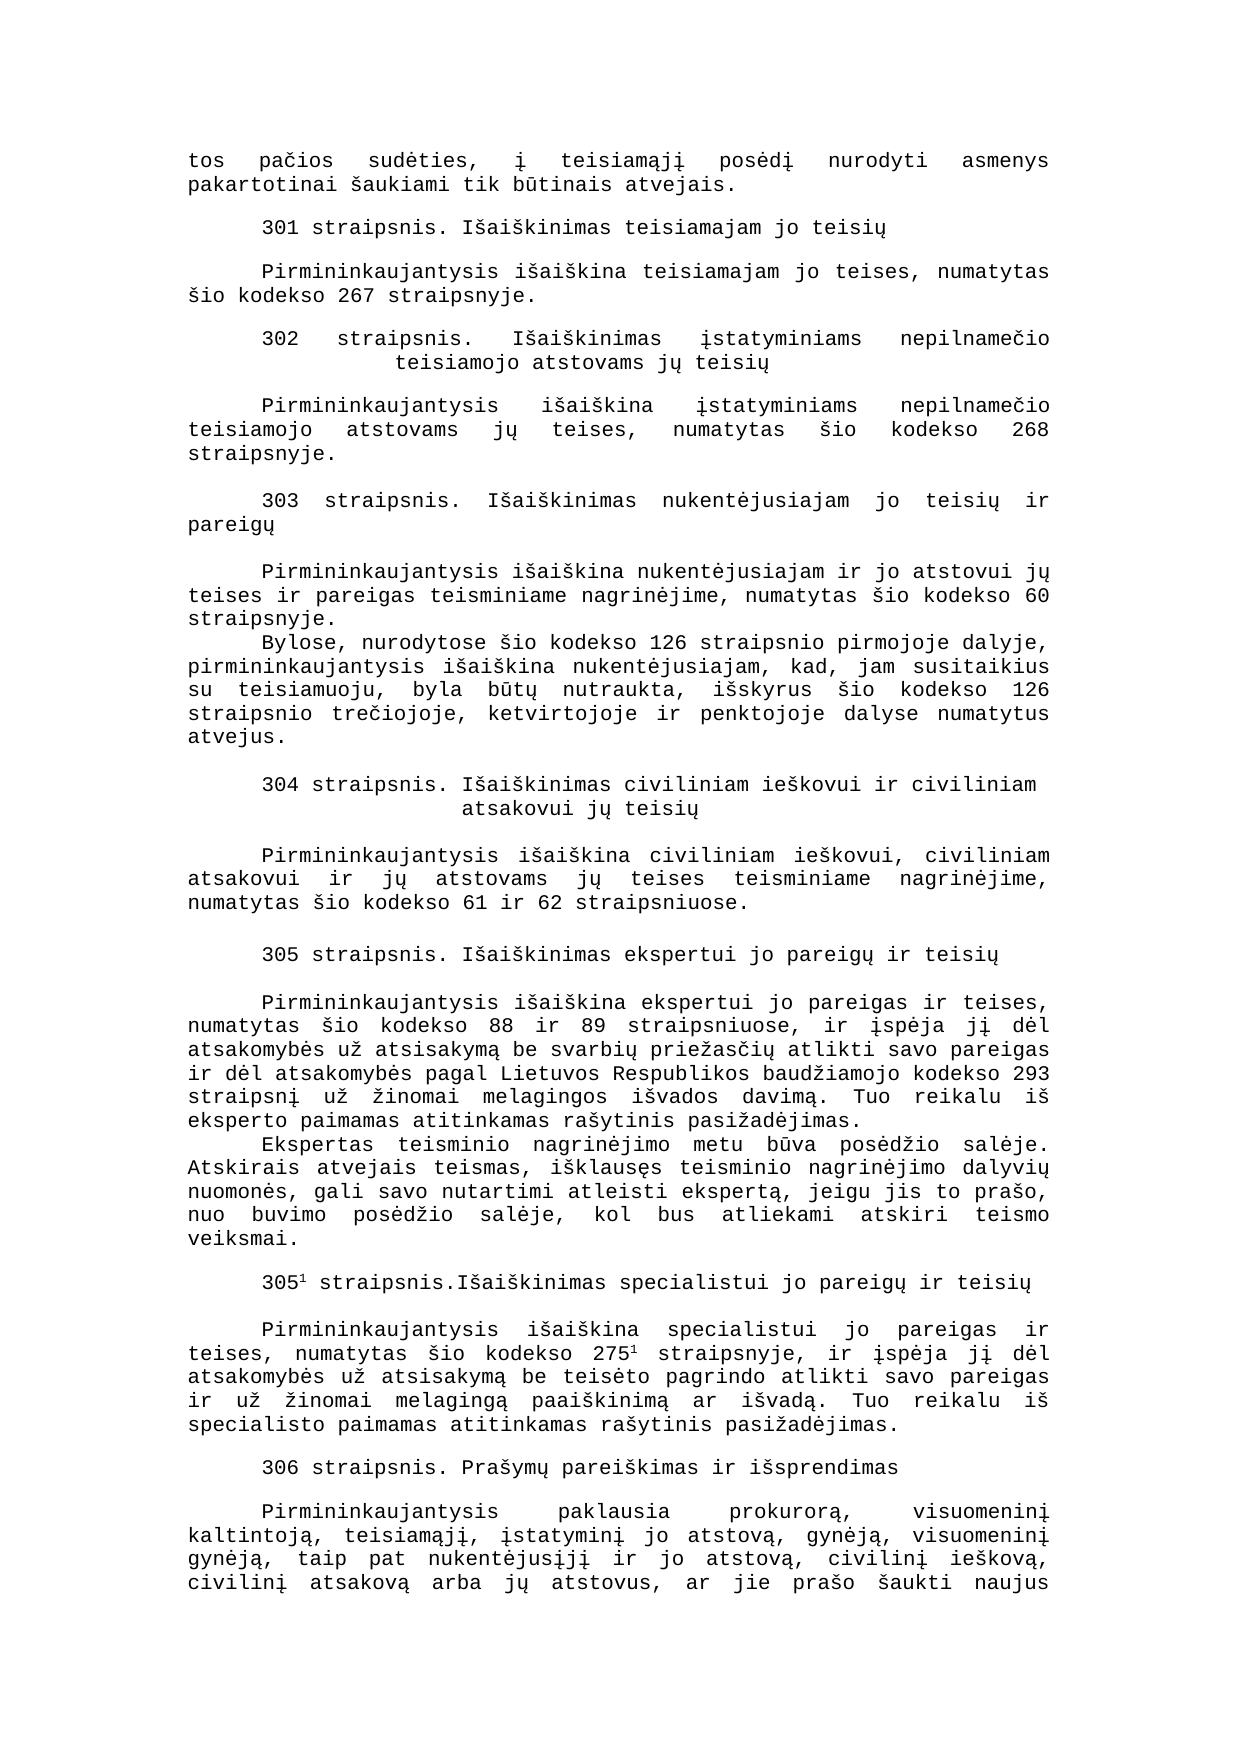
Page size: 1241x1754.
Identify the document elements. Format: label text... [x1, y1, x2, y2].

text atsakovui jų teisių [187, 797, 1050, 821]
text 3051 straipsnis.Išaiškinimas specialistui jo pareigų ir teisių [187, 1272, 1050, 1295]
text 305 straipsnis. Išaiškinimas ekspertui jo pareigų ir teisių [187, 944, 1050, 968]
text 301 straipsnis. Išaiškinimas teisiamajam jo teisių [187, 217, 1050, 241]
text 306 straipsnis. Prašymų pareiškimas ir išsprendimas [187, 1457, 1050, 1481]
text Ekspertas teisminio nagrinėjimo metu būva posėdžio salėje. Atskirais atvejais teismas, išklausęs teisminio nagrinėjimo dalyvių nuomonės, gali savo nutartimi atleisti ekspertą, jeigu jis to prašo, nuo buvimo posėdžio salėje, kol bus atliekami atskiri teismo veiksmai. [187, 1133, 1050, 1252]
text 303 straipsnis. Išaiškinimas nukentėjusiajam jo teisių ir pareigų [187, 490, 1050, 537]
text Pirmininkaujantysis paklausia prokurorą, visuomeninį kaltintoją, teisiamąjį, įstatyminį jo atstovą, gynėją, visuomeninį gynėją, taip pat nukentėjusįjį ir jo atstovą, civilinį ieškovą, civilinį atsakovą arba jų atstovus, ar jie prašo šaukti naujus [187, 1501, 1050, 1596]
text tos pačios sudėties, į teisiamąjį posėdį nurodyti asmenys pakartotinai šaukiami tik būtinais atvejais. [187, 150, 1050, 197]
text Pirmininkaujantysis išaiškina civiliniam ieškovui, civiliniam atsakovui ir jų atstovams jų teises teisminiame nagrinėjime, numatytas šio kodekso 61 ir 62 straipsniuose. [187, 845, 1050, 916]
text 304 straipsnis. Išaiškinimas civiliniam ieškovui ir civiliniam [187, 774, 1050, 797]
text Pirmininkaujantysis išaiškina ekspertui jo pareigas ir teises, numatytas šio kodekso 88 ir 89 straipsniuose, ir įspėja jį dėl atsakomybės už atsisakymą be svarbių priežasčių atlikti savo pareigas ir dėl atsakomybės pagal Lietuvos Respublikos baudžiamojo kodekso 293 straipsnį už žinomai melagingos išvados davimą. Tuo reikalu iš eksperto paimamas atitinkamas rašytinis pasižadėjimas. [187, 992, 1050, 1133]
text Pirmininkaujantysis išaiškina įstatyminiams nepilnamečio teisiamojo atstovams jų teises, numatytas šio kodekso 268 straipsnyje. [187, 396, 1050, 466]
text Pirmininkaujantysis išaiškina specialistui jo pareigas ir teises, numatytas šio kodekso 2751 straipsnyje, ir įspėja jį dėl atsakomybės už atsisakymą be teisėto pagrindo atlikti savo pareigas ir už žinomai melagingą paaiškinimą ar išvadą. Tuo reikalu iš specialisto paimamas atitinkamas rašytinis pasižadėjimas. [187, 1319, 1050, 1437]
text Bylose, nurodytose šio kodekso 126 straipsnio pirmojoje dalyje, pirmininkaujantysis išaiškina nukentėjusiajam, kad, jam susitaikius su teisiamuoju, byla būtų nutraukta, išskyrus šio kodekso 126 straipsnio trečiojoje, ketvirtojoje ir penktojoje dalyse numatytus atvejus. [187, 632, 1050, 750]
text Pirmininkaujantysis išaiškina teisiamajam jo teises, numatytas šio kodekso 267 straipsnyje. [187, 261, 1050, 308]
text 302 straipsnis. Išaiškinimas įstatyminiams nepilnamečio teisiamojo atstovams jų teisių [261, 328, 1050, 376]
text Pirmininkaujantysis išaiškina nukentėjusiajam ir jo atstovui jų teises ir pareigas teisminiame nagrinėjime, numatytas šio kodekso 60 straipsnyje. [187, 561, 1050, 632]
